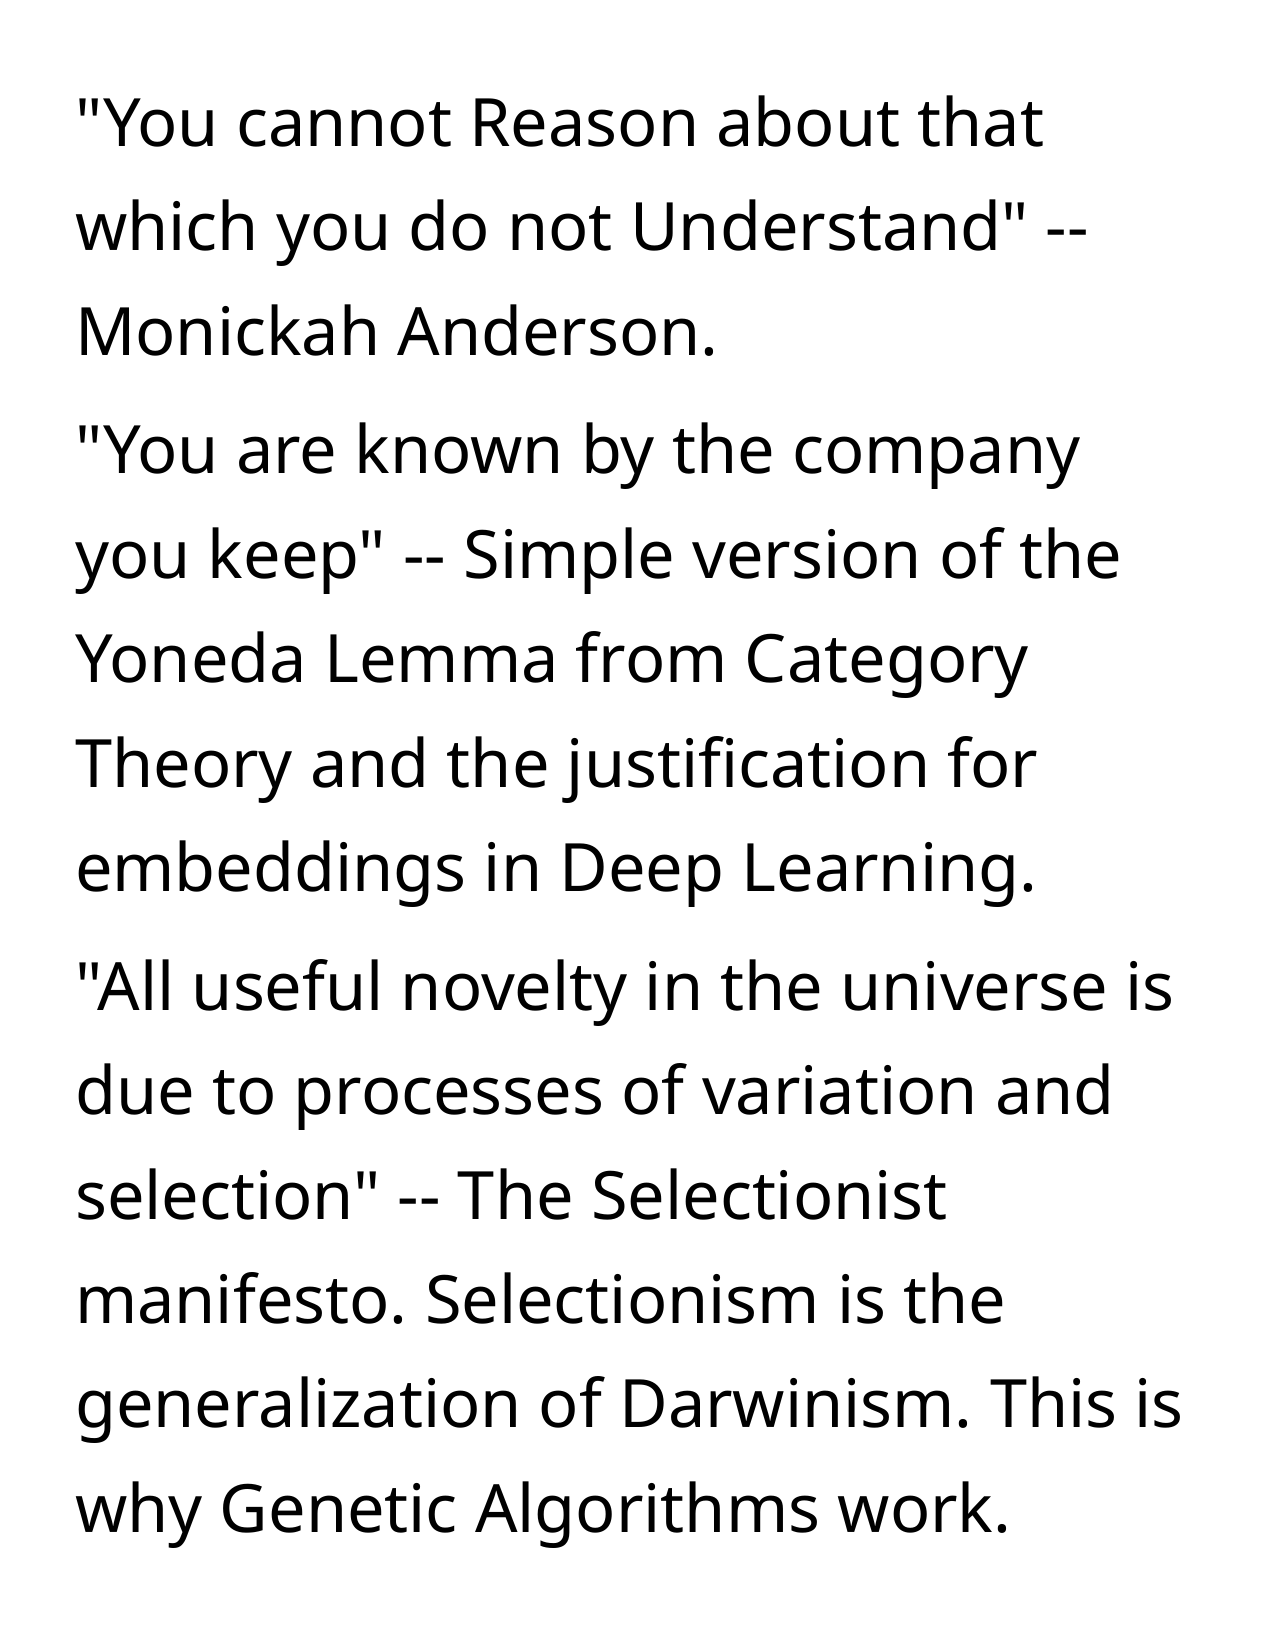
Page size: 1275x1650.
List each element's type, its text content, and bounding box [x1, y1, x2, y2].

text "All useful novelty in the universe is due to processes of variation and selection" -- The Selectionist manifesto. Selectionism is the generalization of Darwinism. This is why Genetic Algorithms work. [75, 939, 1200, 1552]
text "You cannot Reason about that which you do not Understand" -- Monickah Anderson. [75, 75, 1200, 374]
text "You are known by the company you keep" -- Simple version of the Yoneda Lemma from Category Theory and the justification for embeddings in Deep Learning. [75, 403, 1200, 911]
